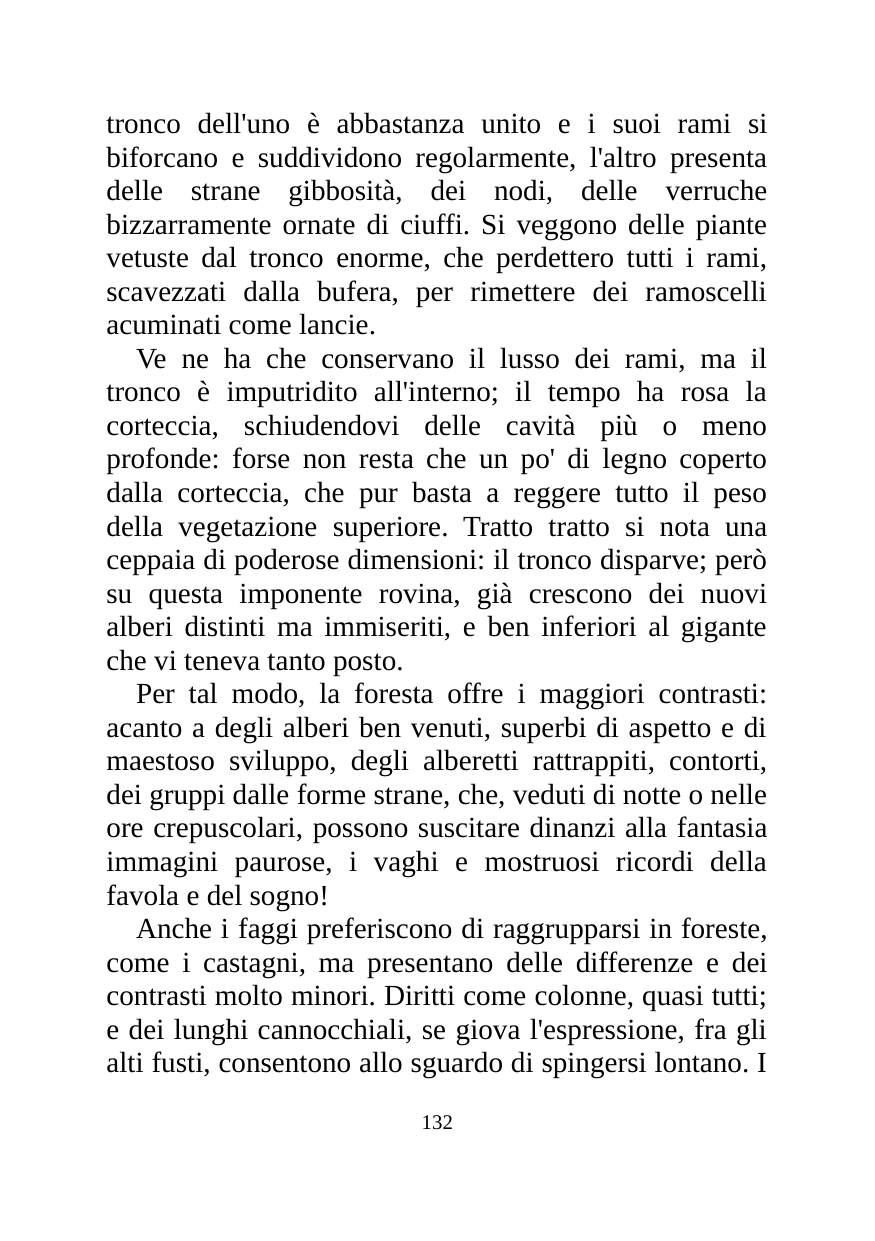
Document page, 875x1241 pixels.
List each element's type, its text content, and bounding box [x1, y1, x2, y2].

text tronco dell'uno è abbastanza unito e i suoi rami si biforcano e suddividono regolarmente, l'altro presenta delle strane gibbosità, dei nodi, delle verruche bizzarramente ornate di ciuffi. Si veggono delle piante vetuste dal tronco enorme, che perdettero tutti i rami, scavezzati dalla bufera, per rimettere dei ramoscelli acuminati come lancie. [106, 106, 768, 341]
text Ve ne ha che conservano il lusso dei rami, ma il tronco è imputridito all'interno; il tempo ha rosa la corteccia, schiudendovi delle cavità più o meno profonde: forse non resta che un po' di legno coperto dalla corteccia, che pur basta a reggere tutto il peso della vegetazione superiore. Tratto tratto si nota una ceppaia di poderose dimensioni: il tronco disparve; però su questa imponente rovina, già crescono dei nuovi alberi distinti ma immiseriti, e ben inferiori al gigante che vi teneva tanto posto. [106, 341, 768, 676]
text Per tal modo, la foresta offre i maggiori contrasti: acanto a degli alberi ben venuti, superbi di aspetto e di maestoso sviluppo, degli alberetti rattrappiti, contorti, dei gruppi dalle forme strane, che, veduti di notte o nelle ore crepuscolari, possono suscitare dinanzi alla fantasia immagini paurose, i vaghi e mostruosi ricordi della favola e del sogno! [106, 676, 768, 911]
text Anche i faggi preferiscono di raggrupparsi in foreste, come i castagni, ma presentano delle differenze e dei contrasti molto minori. Diritti come colonne, quasi tutti; e dei lunghi cannocchiali, se giova l'espressione, fra gli alti fusti, consentono allo sguardo di spingersi lontano. I [106, 911, 768, 1079]
